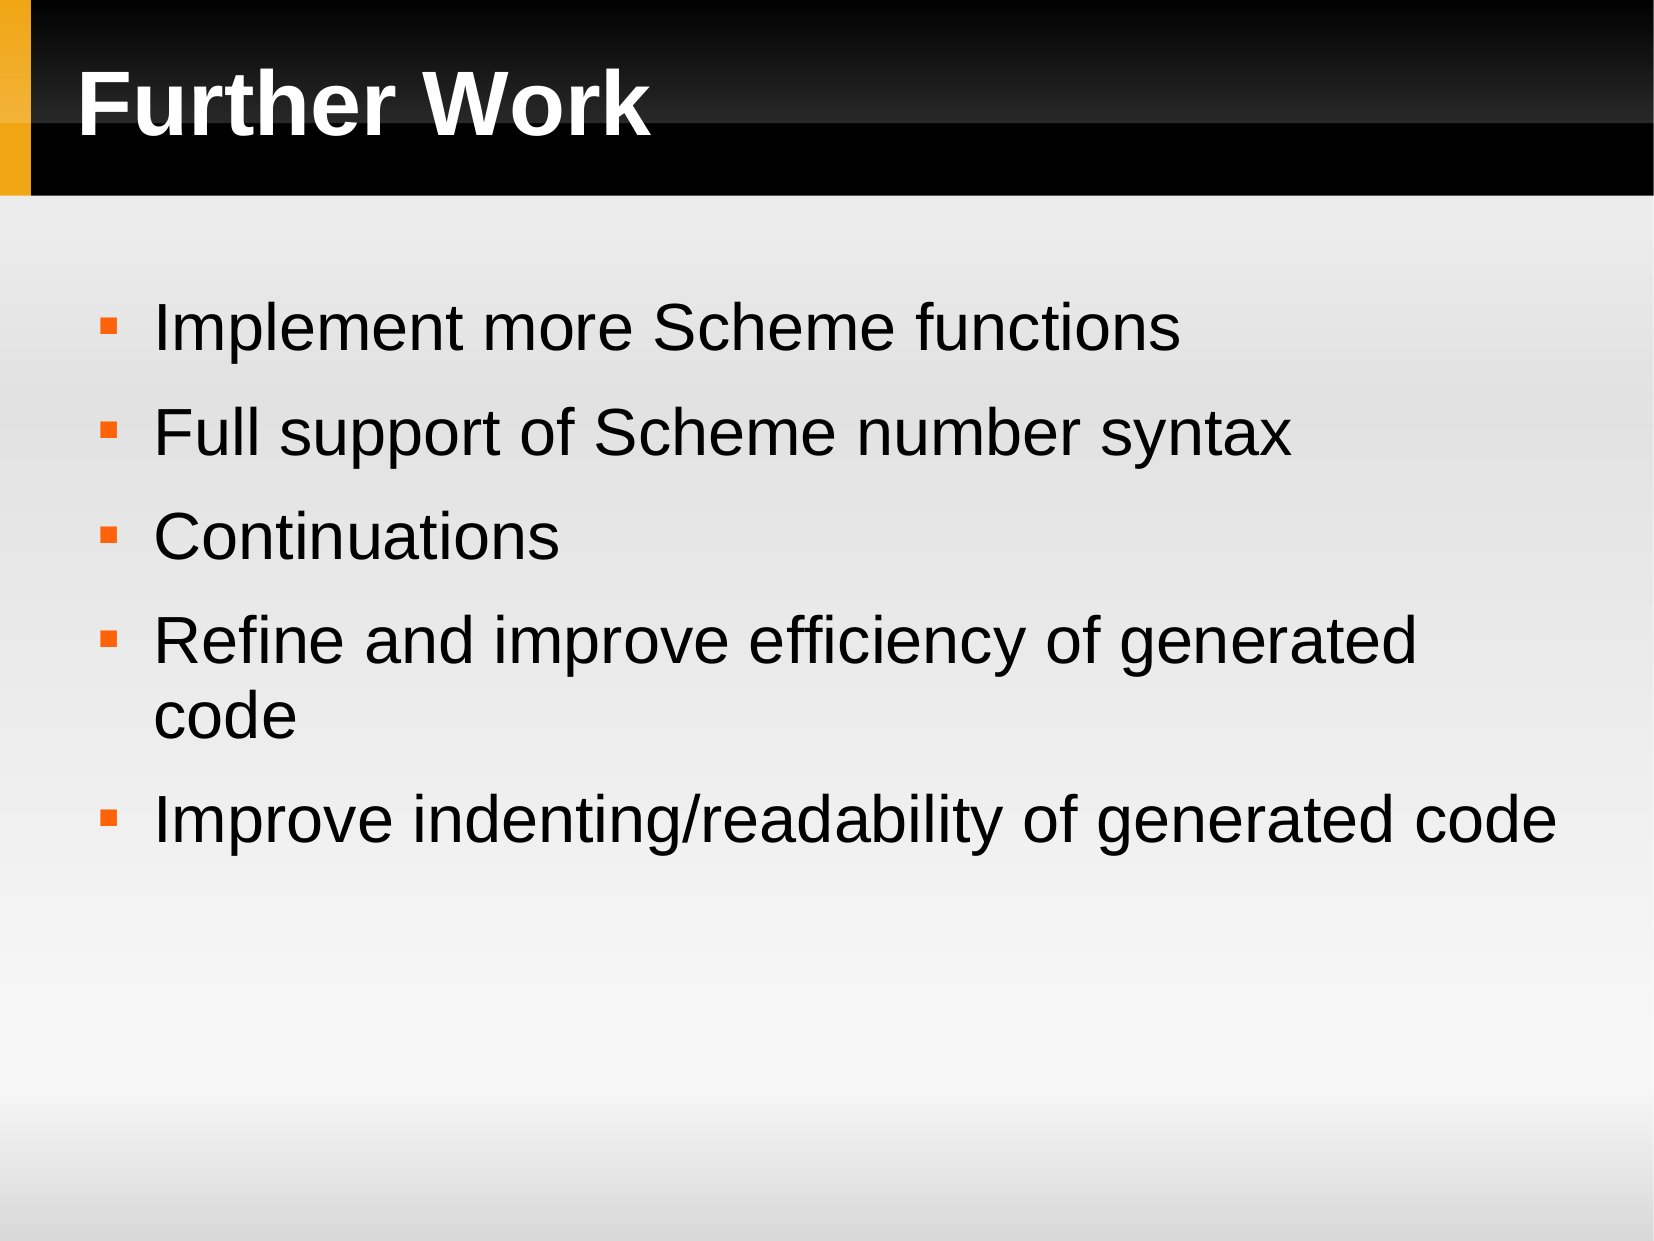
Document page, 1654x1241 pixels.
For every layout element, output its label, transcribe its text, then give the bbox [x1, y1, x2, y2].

title Further Work [76, 0, 1565, 208]
list Implement more Scheme functions Full support of Scheme number syntax Continuations Refine and improve efficiency of generated code Improve indenting/readability of generated code [82, 290, 1571, 1109]
picture [0, 0, 1654, 1241]
